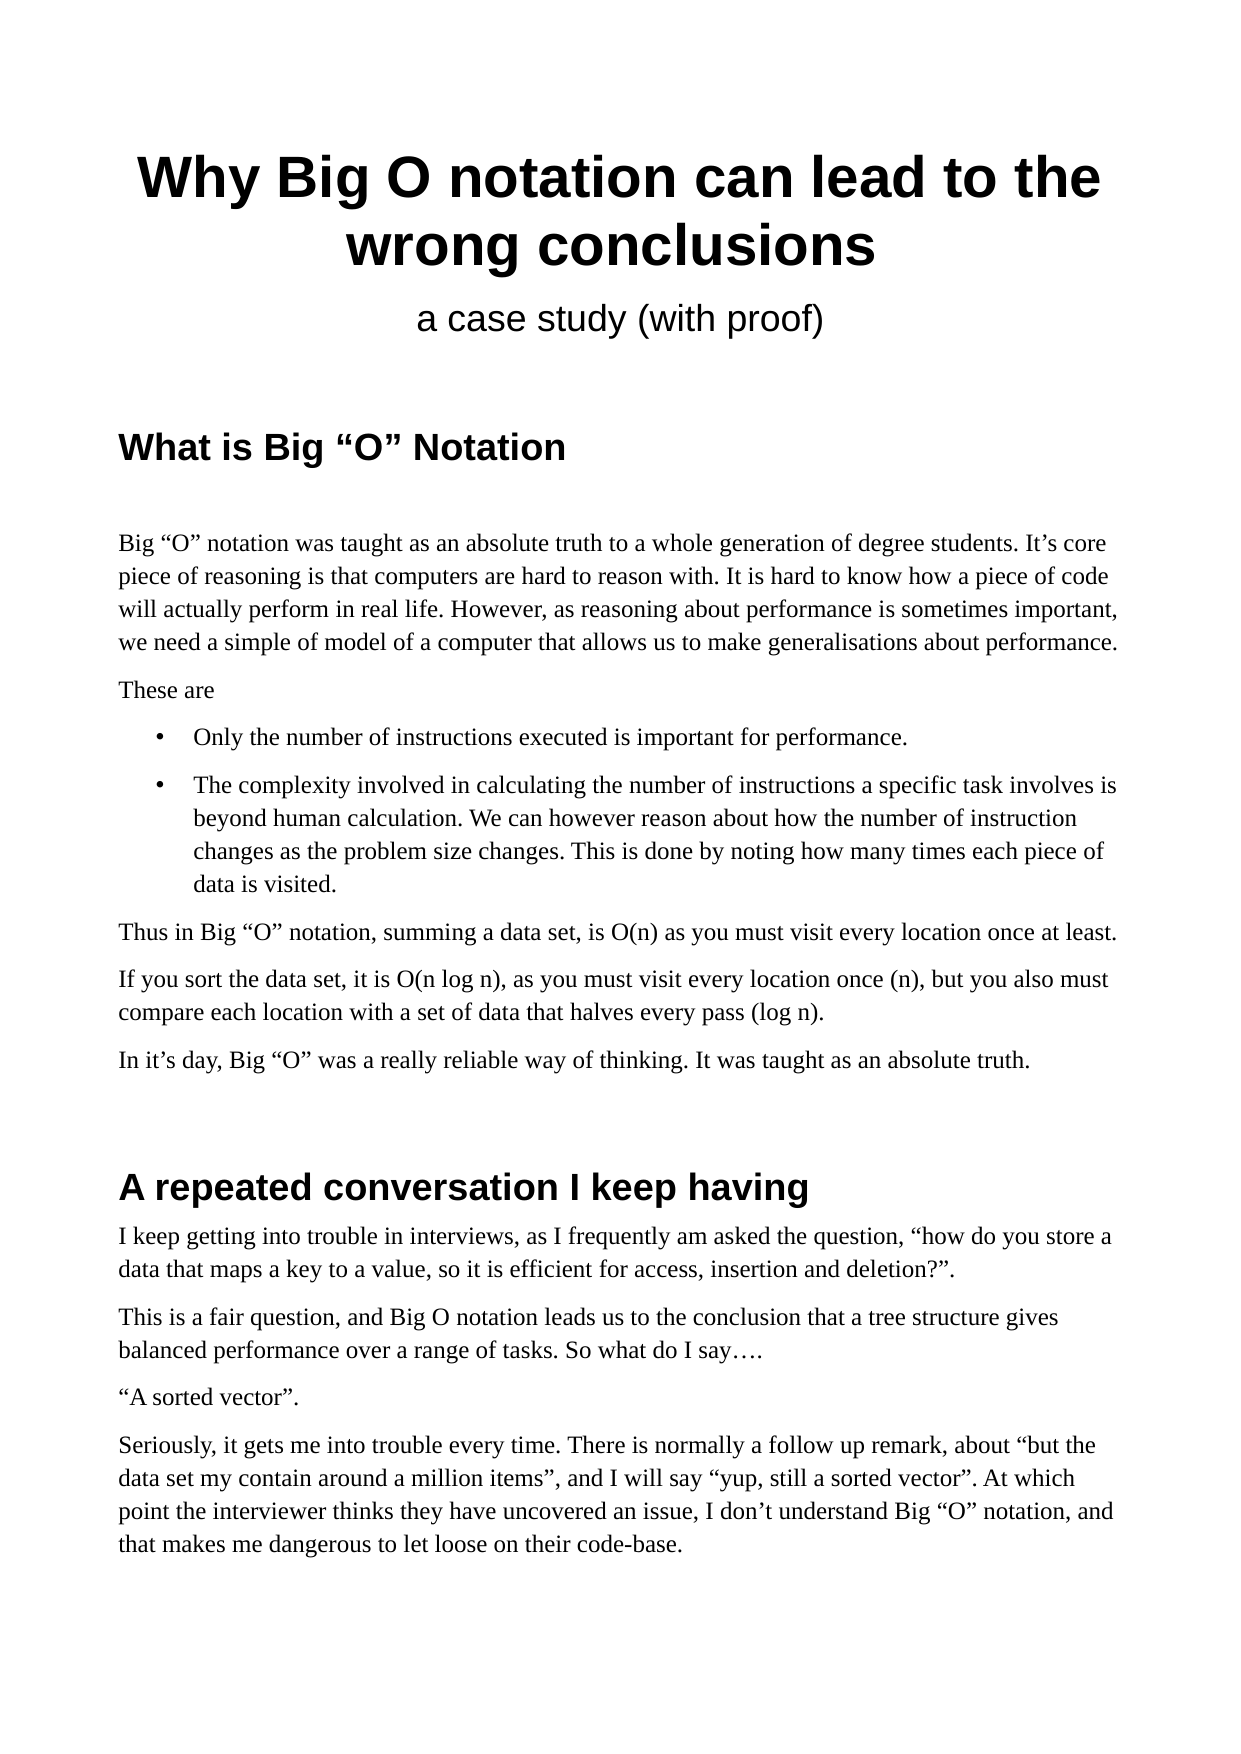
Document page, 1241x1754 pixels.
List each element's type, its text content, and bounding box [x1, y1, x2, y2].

text In it’s day, Big “O” was a really reliable way of thinking. It was taught as an absolute truth. [118, 1045, 1122, 1073]
text These are [118, 675, 1122, 703]
text This is a fair question, and Big O notation leads us to the conclusion that a tree structure gives balanced performance over a range of tasks. So what do I say…. [118, 1302, 1122, 1363]
subtitle What is Big “O” Notation [118, 424, 1122, 468]
subtitle a case study (with proof) [118, 296, 1122, 339]
text Big “O” notation was taught as an absolute truth to a whole generation of degree students. It’s core piece of reasoning is that computers are hard to reason with. It is hard to know how a piece of code will actually perform in real life. However, as reasoning about performance is sometimes important, we need a simple of model of a computer that allows us to make generalisations about performance. [118, 528, 1122, 656]
list Only the number of instructions executed is important for performance. [156, 722, 1122, 751]
subtitle A repeated conversation I keep having [118, 1165, 1122, 1209]
text Seriously, it gets me into trouble every time. There is normally a follow up remark, about “but the data set my contain around a million items”, and I will say “yup, still a sorted vector”. At which point the interviewer thinks they have uncovered an issue, I don’t understand Big “O” notation, and that makes me dangerous to let loose on their code-base. [118, 1430, 1122, 1558]
text “A sorted vector”. [118, 1382, 1122, 1411]
text Thus in Big “O” notation, summing a data set, is O(n) as you must visit every location once at least. [118, 917, 1122, 945]
list The complexity involved in calculating the number of instructions a specific task involves is beyond human calculation. We can however reason about how the number of instruction changes as the problem size changes. This is done by noting how many times each piece of data is visited. [156, 770, 1122, 898]
text If you sort the data set, it is O(n log n), as you must visit every location once (n), but you also must compare each location with a set of data that halves every pass (log n). [118, 964, 1122, 1026]
title Why Big O notation can lead to the wrong conclusions [118, 143, 1122, 277]
text I keep getting into trouble in interviews, as I frequently am asked the question, “how do you store a data that maps a key to a value, so it is efficient for access, insertion and deletion?”. [118, 1221, 1122, 1283]
